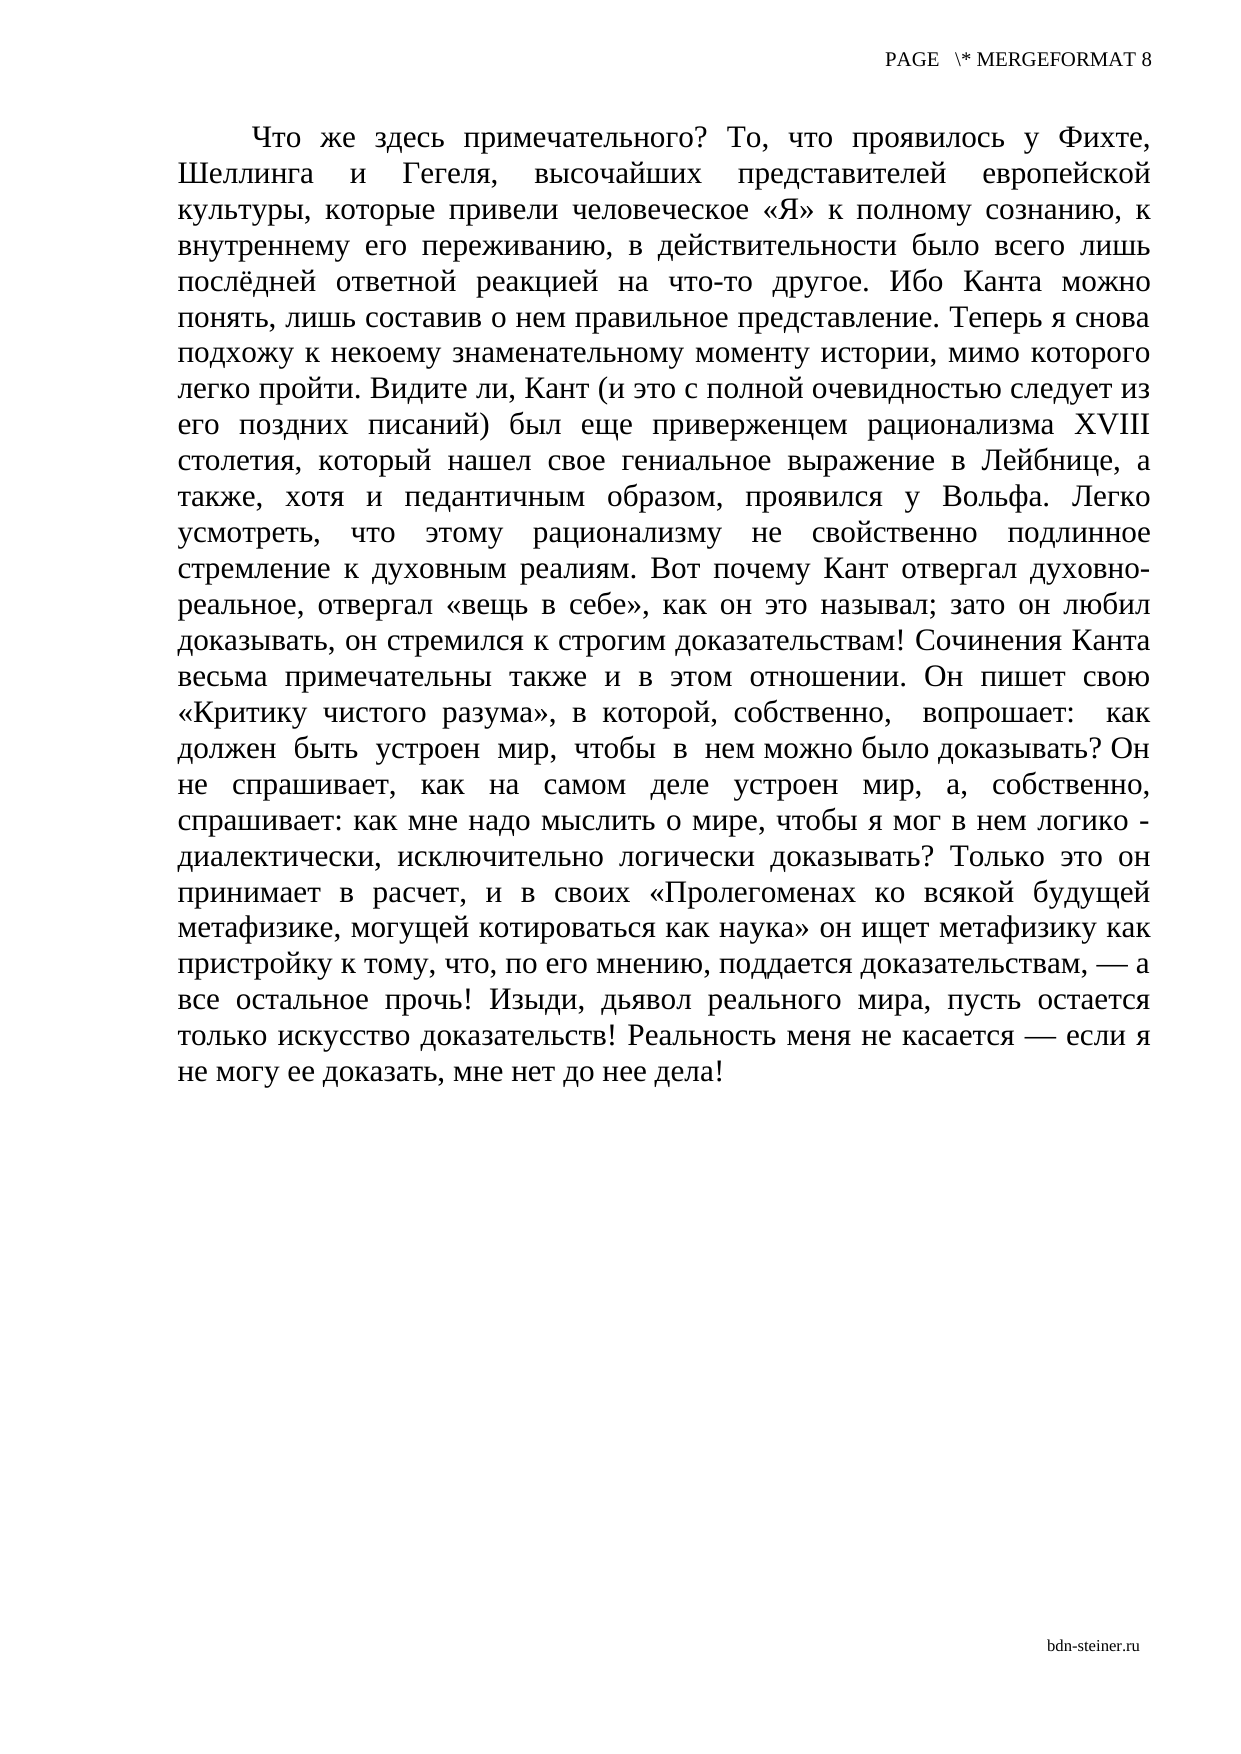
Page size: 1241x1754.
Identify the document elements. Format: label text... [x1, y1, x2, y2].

text Что же здесь примечательного? То, что проявилось у Фихте, Шеллинга и Гегеля, высочайших представителей европейской культуры, которые привели человеческое «Я» к полному сознанию, к внутреннему его переживанию, в действительности было всего лишь послёдней ответной реакцией на что-то другое. Ибо Канта можно понять, лишь составив о нем правильное представление. Теперь я снова подхожу к некоему знаменательному моменту истории, мимо которого легко пройти. Видите ли, Кант (и это с полной очевидностью следует из его поздних писаний) был еще приверженцем рационализма XVIII столетия, который нашел свое гениальное выражение в Лейбнице, а также, хотя и педантичным образом, проявился у Вольфа. Легко усмотреть, что этому рационализму не свойственно подлинное стремление к духовным реалиям. Вот почему Кант отвергал духовно-реальное, отвергал «вещь в себе», как он это называл; зато он любил доказывать, он стремился к строгим доказательствам! Сочинения Канта весьма примечательны также и в этом отношении. Он пишет свою «Критику чистого разума», в которой, собственно, вопрошает: как должен быть устроен мир, чтобы в нем можно было доказывать? Он не спрашивает, как на самом деле устроен мир, а, собственно, спрашивает: как мне надо мыслить о мире, чтобы я мог в нем логико - диалектически, исключительно логически доказывать? Только это он принимает в расчет, и в своих «Пролегоменах ко всякой будущей метафизике, могущей котироваться как наука» он ищет метафизику как пристройку к тому, что, по его мнению, поддается доказательствам, — а все остальное прочь! Изыди, дьявол реального мира, пусть остается только искусство доказательств! Реальность меня не касается — если я не могу ее доказать, мне нет до нее дела! [177, 118, 1152, 1088]
